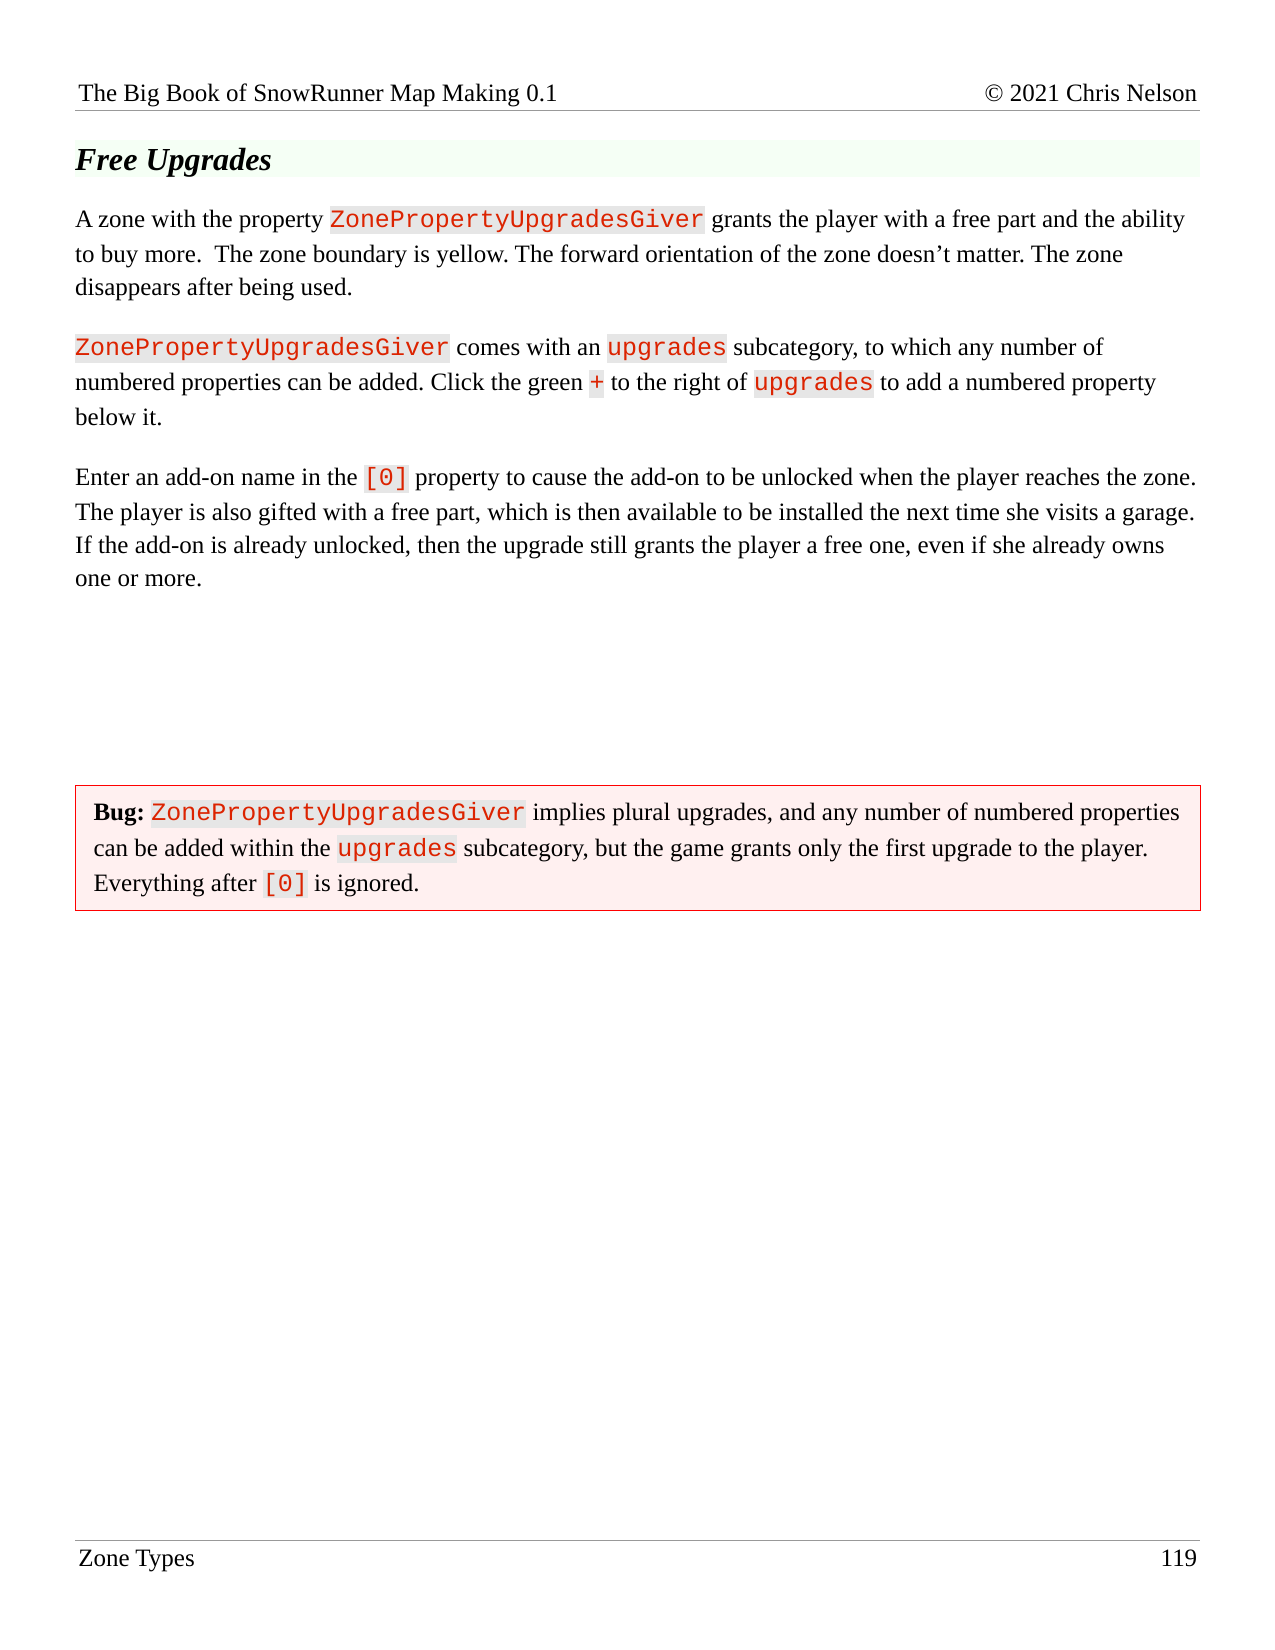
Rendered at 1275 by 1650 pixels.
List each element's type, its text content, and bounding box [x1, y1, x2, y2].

text ZonePropertyUpgradesGiver comes with an upgrades subcategory, to which any number of numbered properties can be added. Click the green + to the right of upgrades to add a numbered property below it. [75, 332, 1200, 431]
text A zone with the property ZonePropertyUpgradesGiver grants the player with a free part and the ability to buy more. The zone boundary is yellow. The forward orientation of the zone doesn’t matter. The zone disappears after being used. [75, 204, 1200, 301]
subtitle Free Upgrades [75, 140, 1200, 177]
list ZonePropertyUpgradesGiver implies plural upgrades, and any number of numbered properties can be added within the upgrades subcategory, but the game grants only the first upgrade to the player. Everything after [0] is ignored. [76, 786, 1200, 910]
text Enter an add-on name in the [0] property to cause the add-on to be unlocked when the player reaches the zone. The player is also gifted with a free part, which is then available to be installed the next time she visits a garage. If the add-on is already unlocked, then the upgrade still grants the player a free one, even if she already owns one or more. [75, 462, 1200, 592]
